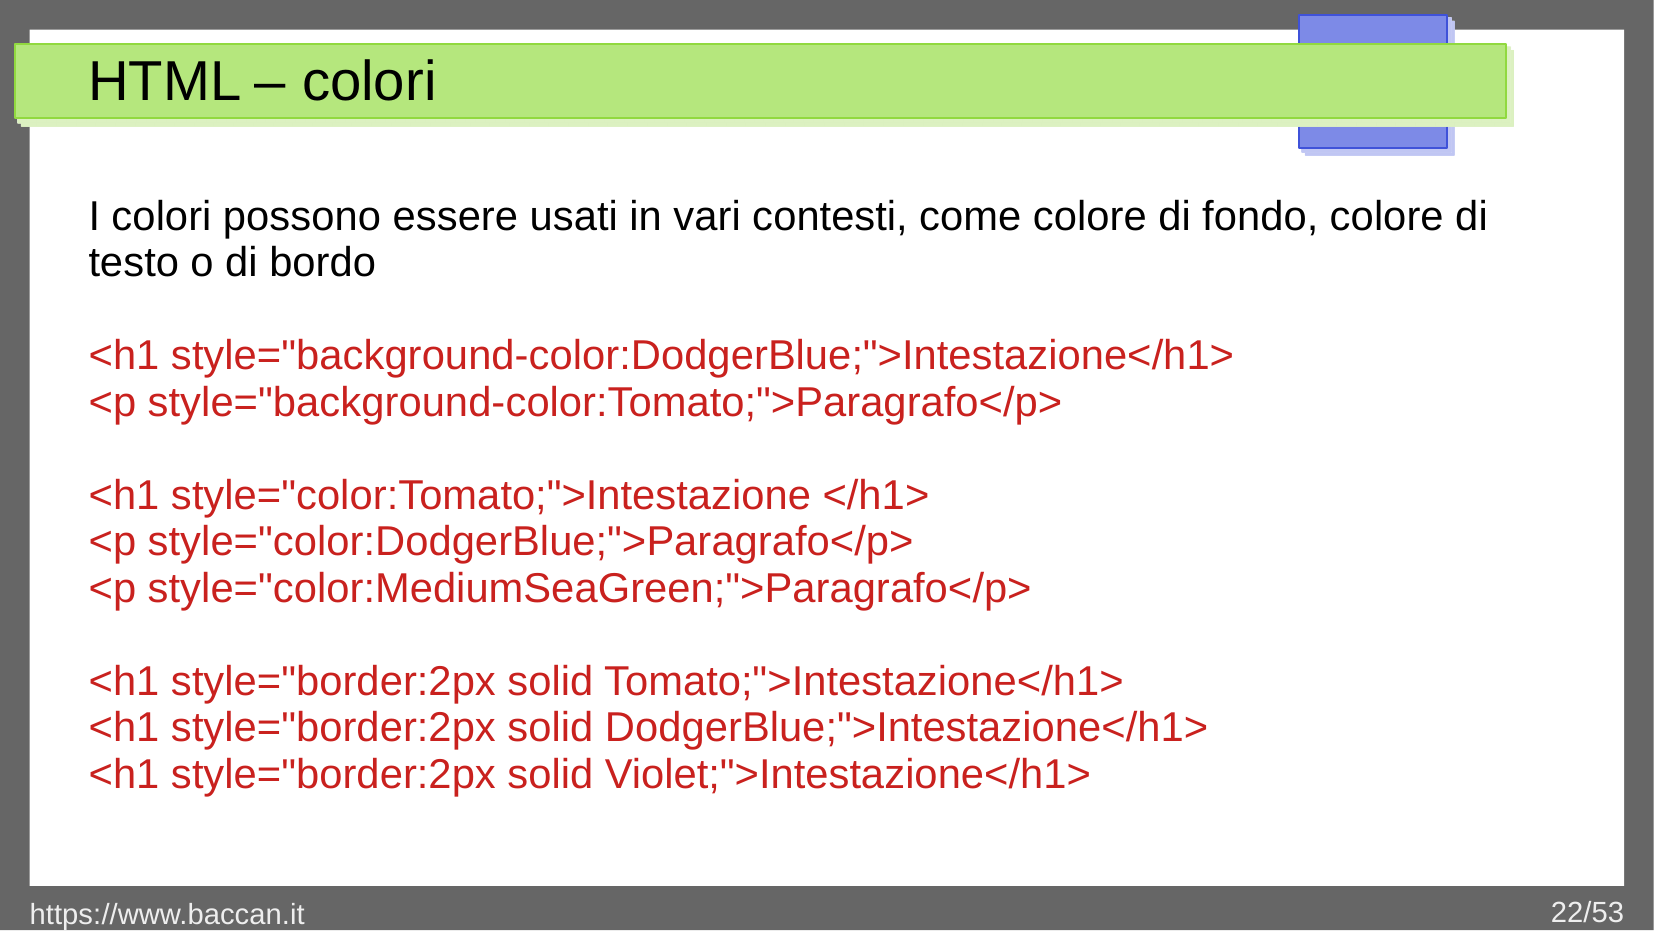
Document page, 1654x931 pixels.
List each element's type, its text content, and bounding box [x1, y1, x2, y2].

title HTML – colori [88, 44, 1506, 119]
text_box I colori possono essere usati in vari contesti, come colore di fondo, colore di testo o di bordo <h1 style="background-color:DodgerBlue;">Intestazione</h1> <p style="background-color:Tomato;">Paragrafo</p> <h1 style="color:Tomato;">Intestazione </h1> <p style="color:DodgerBlue;">Paragrafo</p> <p style="color:MediumSeaGreen;">Paragrafo</p> <h1 style="border:2px solid Tomato;">Intestazione</h1> <h1 style="border:2px solid DodgerBlue;">Intestazione</h1> <h1 style="border:2px solid Violet;">Intestazione</h1> [88, 169, 1565, 821]
